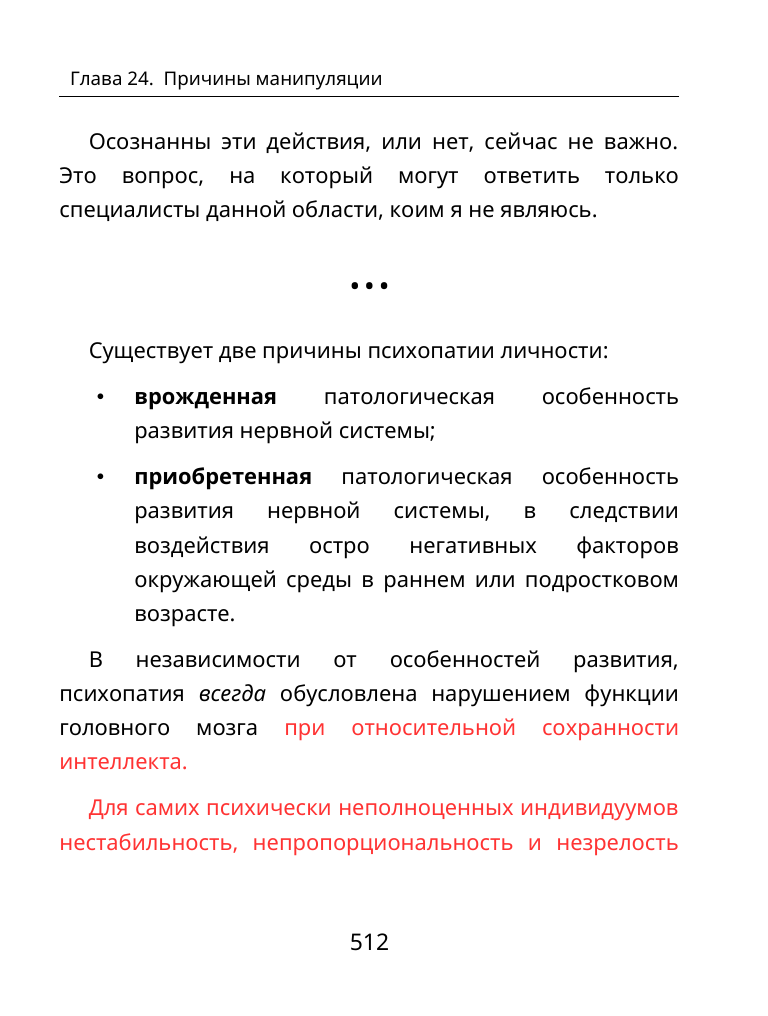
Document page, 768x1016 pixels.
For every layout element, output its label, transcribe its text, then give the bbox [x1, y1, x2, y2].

subtitle • • • [59, 270, 679, 301]
text Для самих психически неполноценных индивидуумов нестабильность, непропорциональность и незрелость [59, 792, 679, 856]
text Существует две причины психопатии личности: [59, 335, 679, 365]
list врожденная патологическая особенность развития нервной системы; [97, 381, 679, 445]
text В независимости от особенностей развития, психопатия всегда обусловлена нарушением функции головного мозга при относительной сохранности интеллекта. [59, 644, 679, 776]
text Осознанны эти действия, или нет, сейчас не важно. Это вопрос, на который могут ответить только специалисты данной области, коим я не являюсь. [59, 126, 679, 224]
list приобретенная патологическая особенность развития нервной системы, в следствии воздействия остро негативных факторов окружающей среды в раннем или подростковом возрасте. [97, 461, 679, 628]
